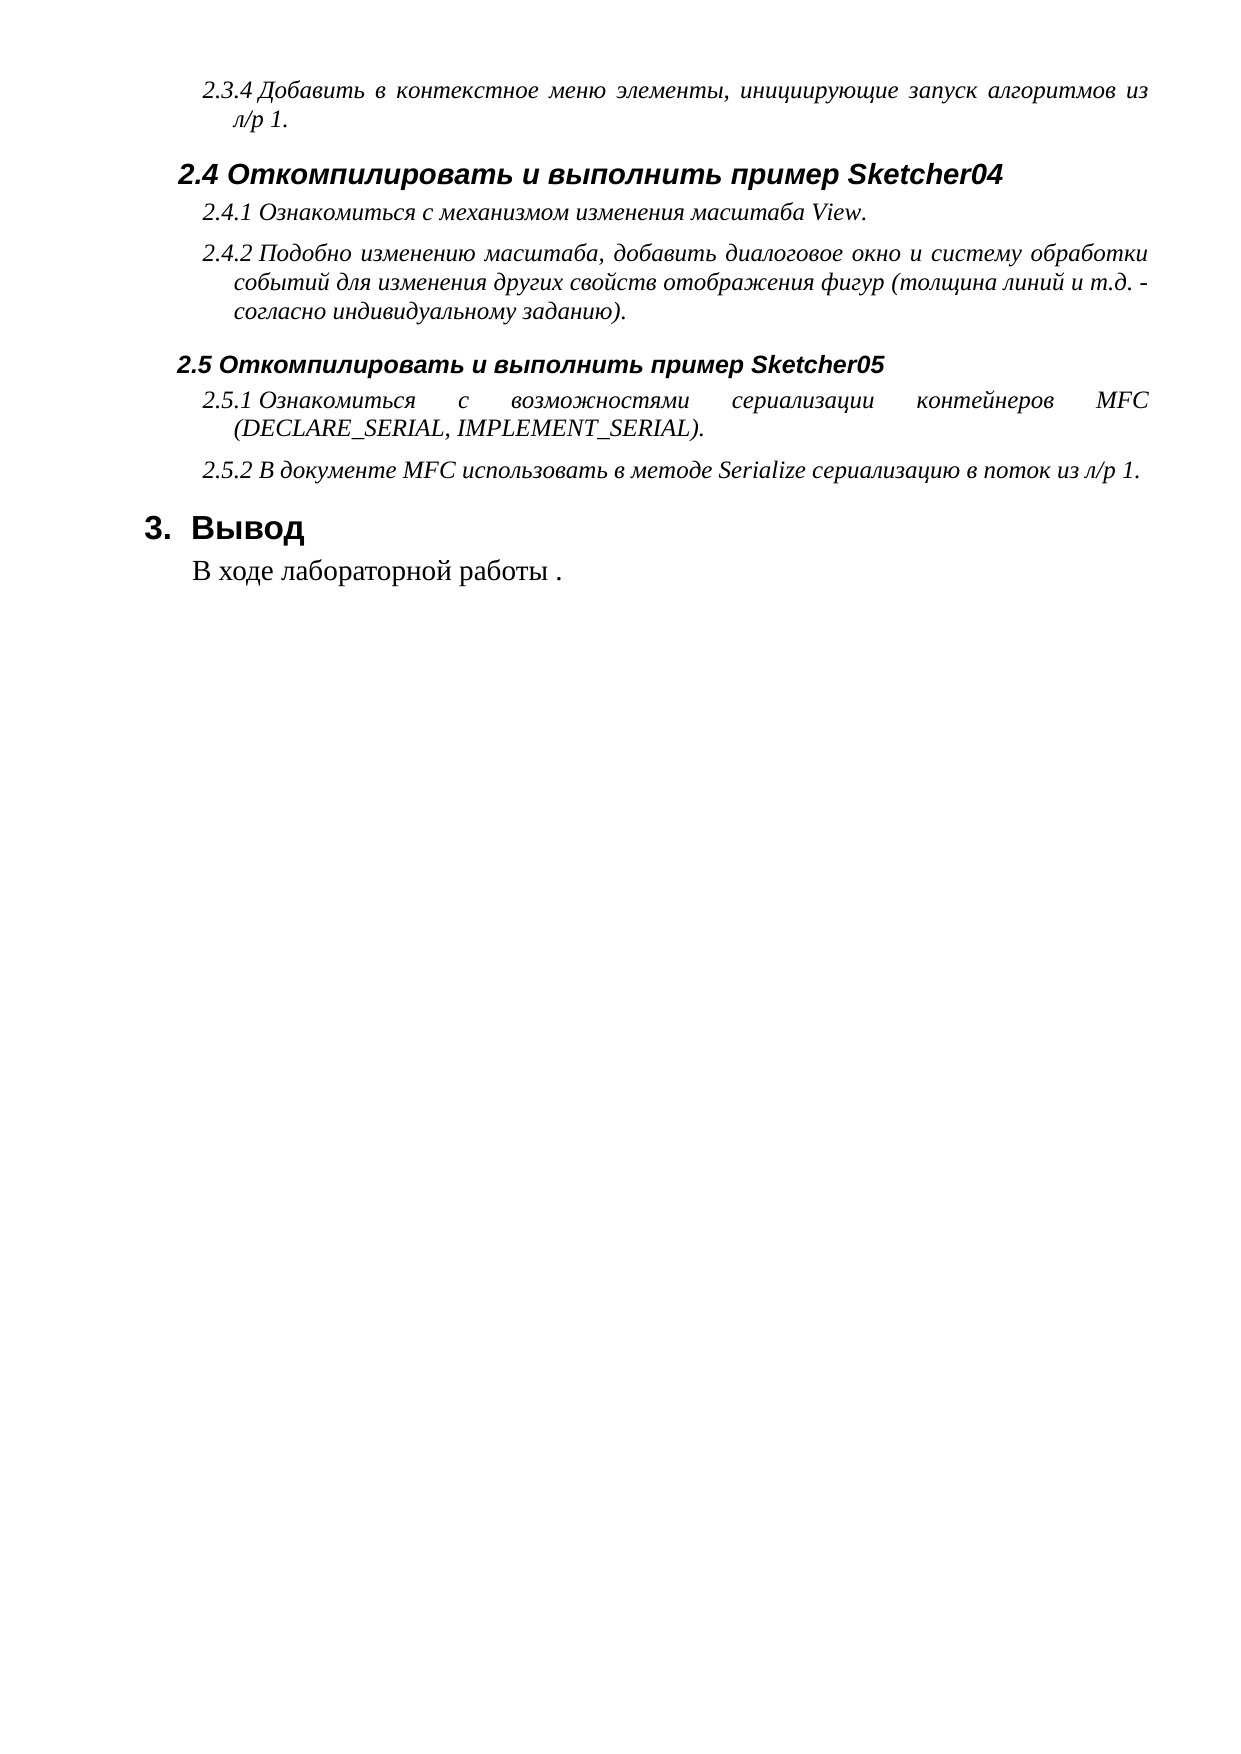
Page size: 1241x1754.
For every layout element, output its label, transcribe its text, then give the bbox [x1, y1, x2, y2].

subtitle Откомпилировать и выполнить пример Sketcher05 [170, 350, 1152, 378]
list Добавить в контекстное меню элементы, инициирующие запуск алгоритмов из л/р 1. [196, 75, 1152, 132]
text В ходе лабораторной работы . [192, 553, 1152, 587]
subtitle Вывод [144, 508, 1152, 547]
list Ознакомиться с возможностями сериализации контейнеров MFC (DECLARE_SERIAL, IMPLEMENT_SERIAL). [196, 385, 1152, 442]
subtitle Откомпилировать и выполнить пример Sketcher04 [170, 157, 1152, 191]
list В документе MFC использовать в методе Serialize сериализацию в поток из л/р 1. [196, 455, 1152, 483]
list Подобно изменению масштаба, добавить диалоговое окно и систему обработки событий для изменения других свойств отображения фигур (толщина линий и т.д. - согласно индивидуальному заданию). [196, 238, 1152, 325]
list Ознакомиться с механизмом изменения масштаба View. [196, 197, 1152, 226]
